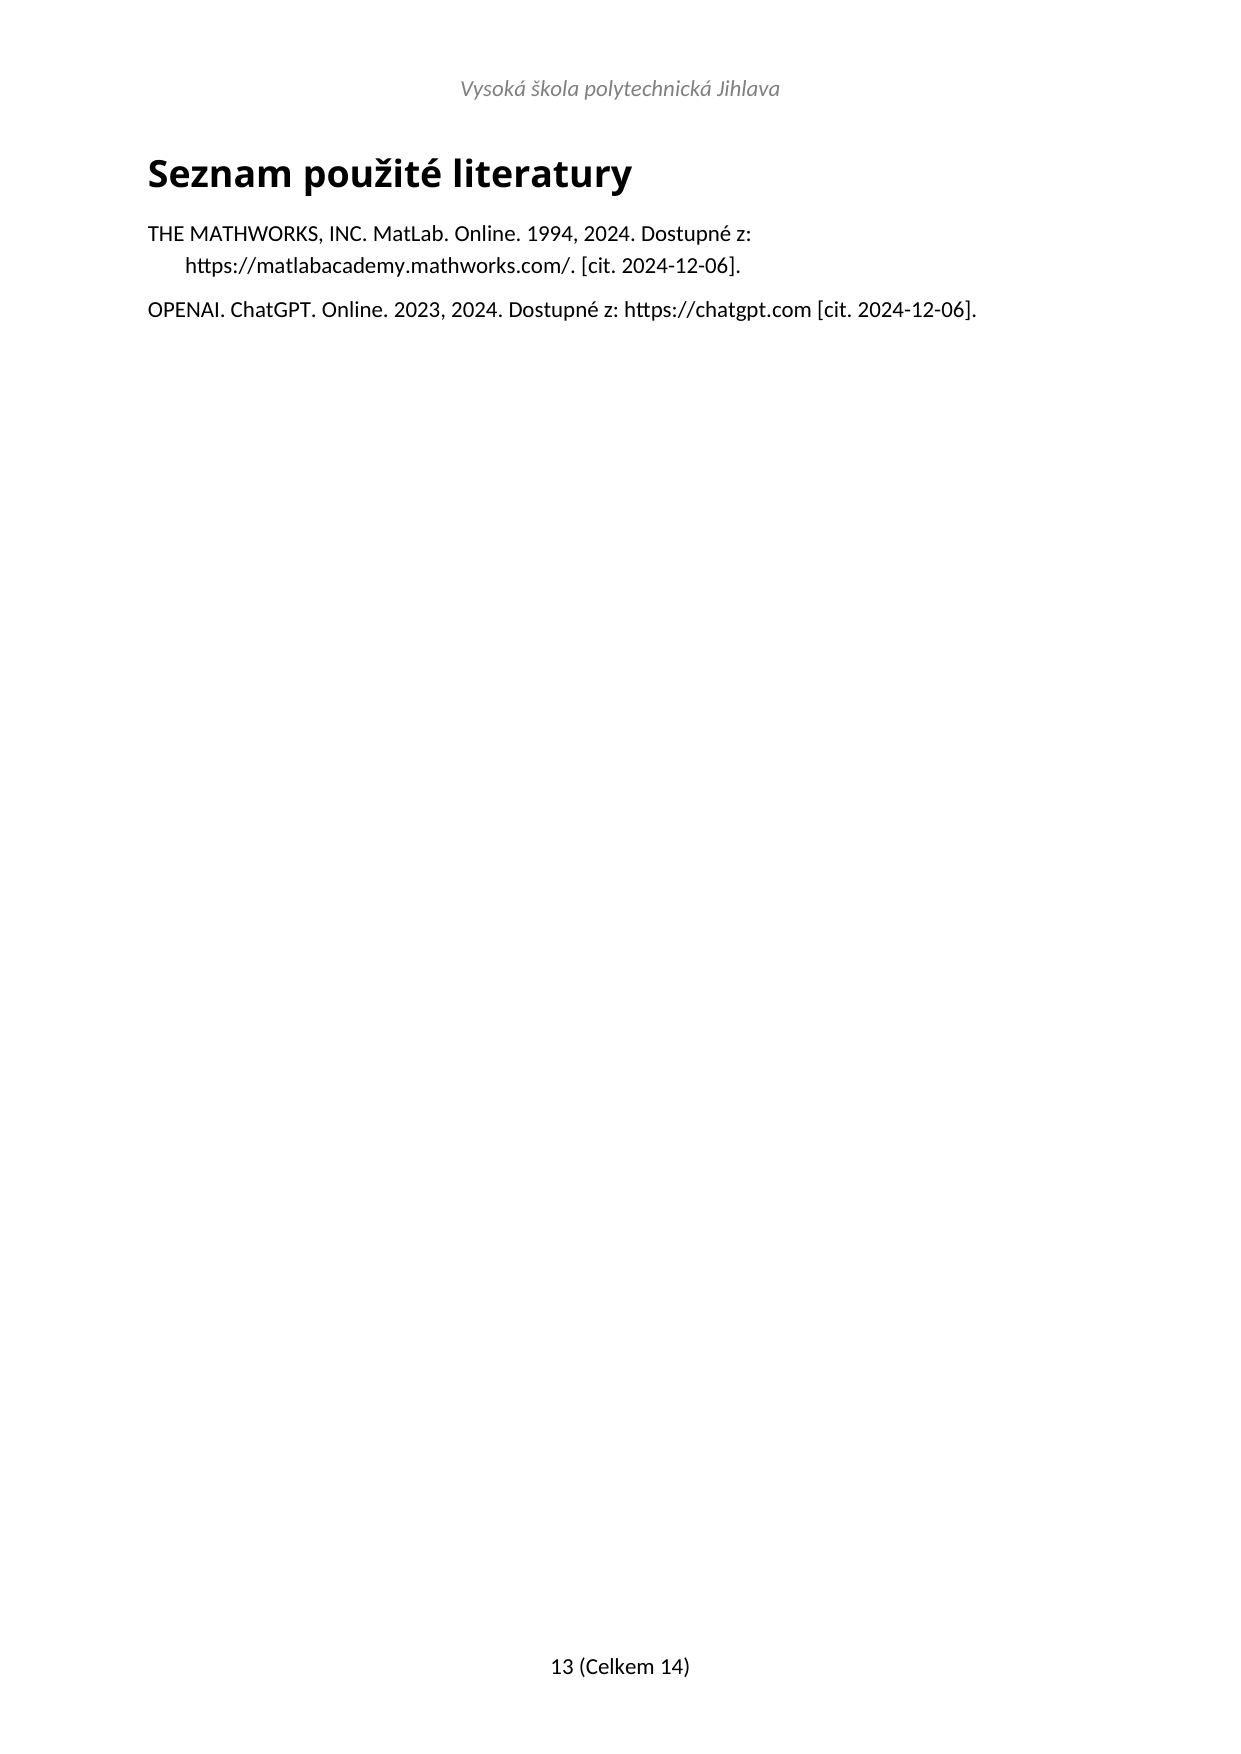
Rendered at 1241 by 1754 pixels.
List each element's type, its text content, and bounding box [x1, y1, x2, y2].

text OPENAI. ChatGPT. Online. 2023, 2024. Dostupné z: https://chatgpt.com [cit. 2024-12-06]. [148, 296, 1093, 324]
text THE MATHWORKS, INC. MatLab. Online. 1994, 2024. Dostupné z: https://matlabacademy.mathworks.com/. [cit. 2024-12-06]. [148, 219, 1093, 279]
subtitle Seznam použité literatury [148, 148, 1093, 199]
